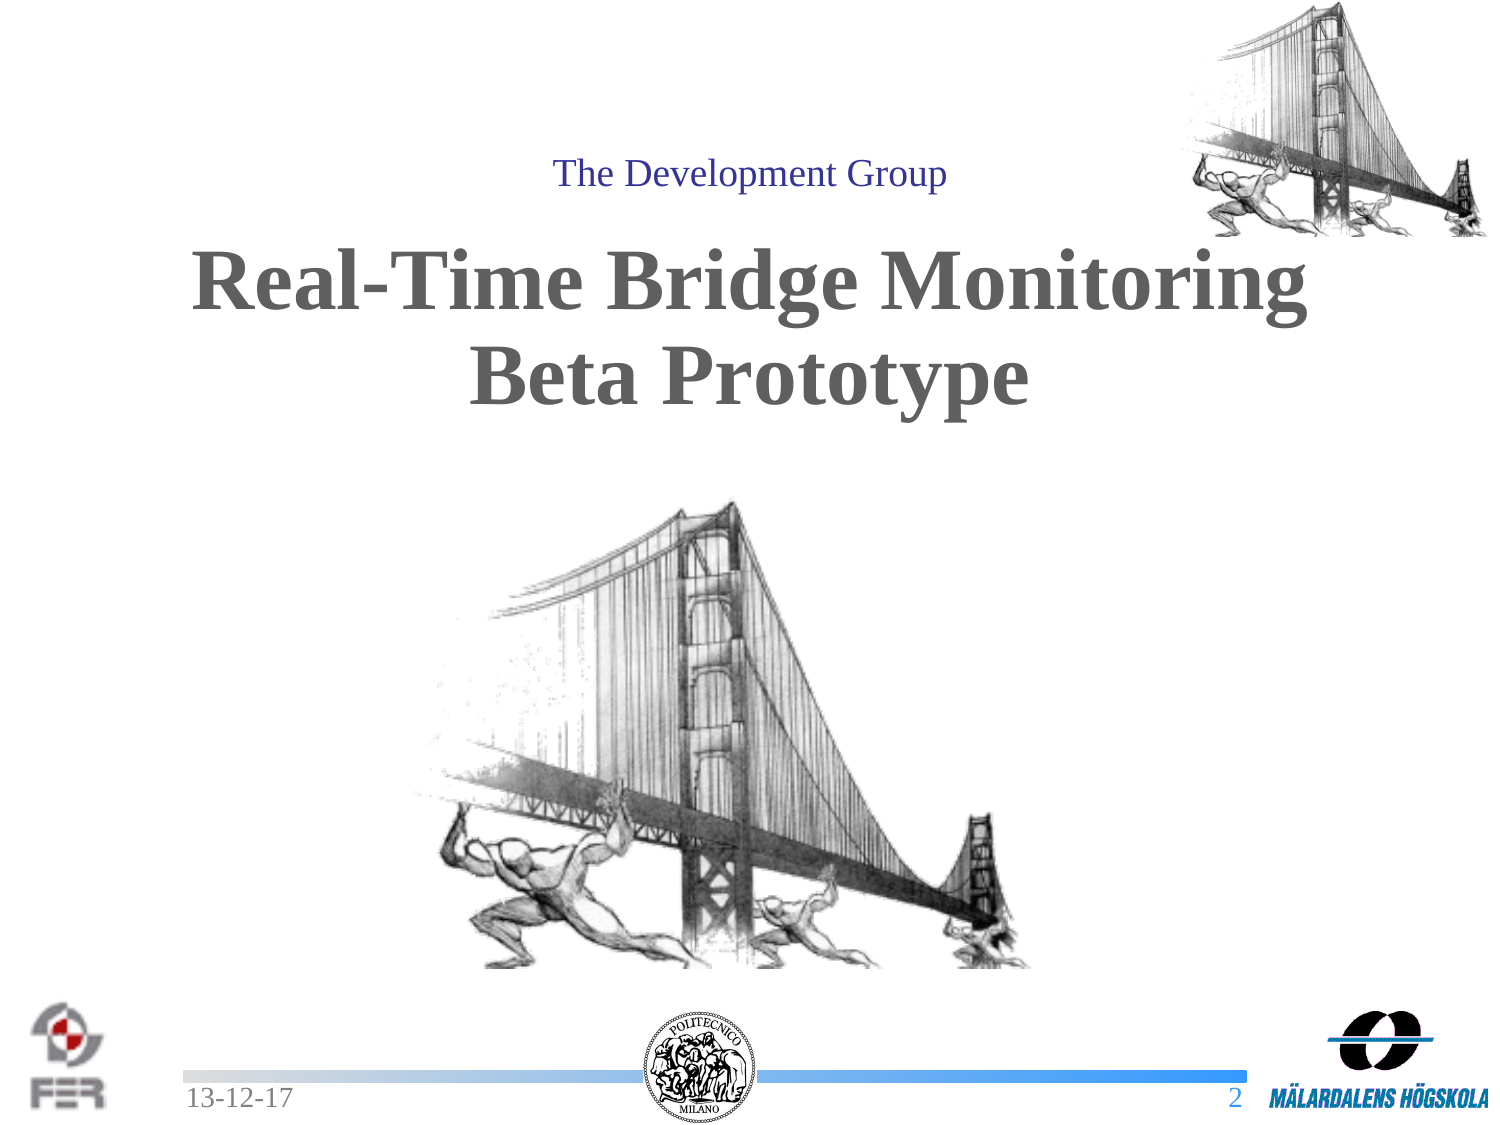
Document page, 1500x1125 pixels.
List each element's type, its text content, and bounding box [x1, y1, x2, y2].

text_box The Development Group [533, 137, 967, 204]
picture [405, 496, 1031, 969]
text_box Real-Time Bridge Monitoring Beta Prototype [31, 125, 1469, 532]
picture [1175, 0, 1488, 237]
picture [1368, 1093, 1374, 1104]
picture [1435, 1096, 1441, 1104]
text_box [1186, 1070, 1258, 1114]
picture [643, 1011, 757, 1123]
picture [29, 987, 107, 1125]
picture [1269, 1011, 1488, 1108]
picture [1454, 1091, 1459, 1108]
text_box 13-12-17 [171, 1070, 396, 1114]
